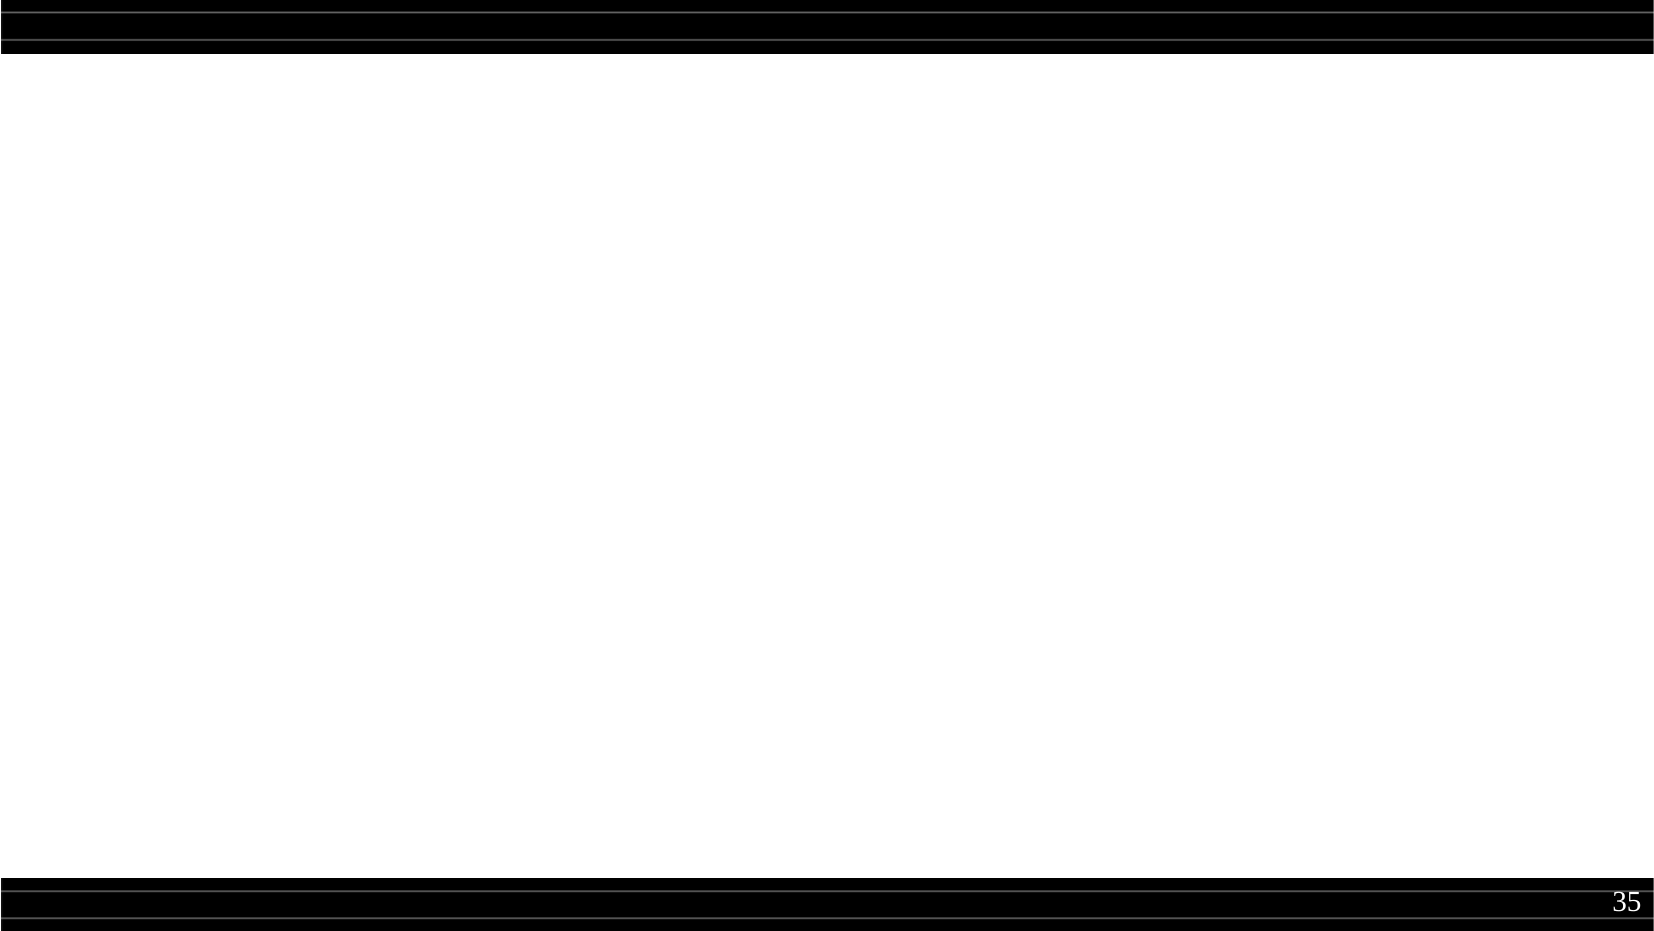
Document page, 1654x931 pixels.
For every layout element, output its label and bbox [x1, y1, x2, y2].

picture [1, 878, 1654, 931]
picture [1, 0, 1654, 54]
